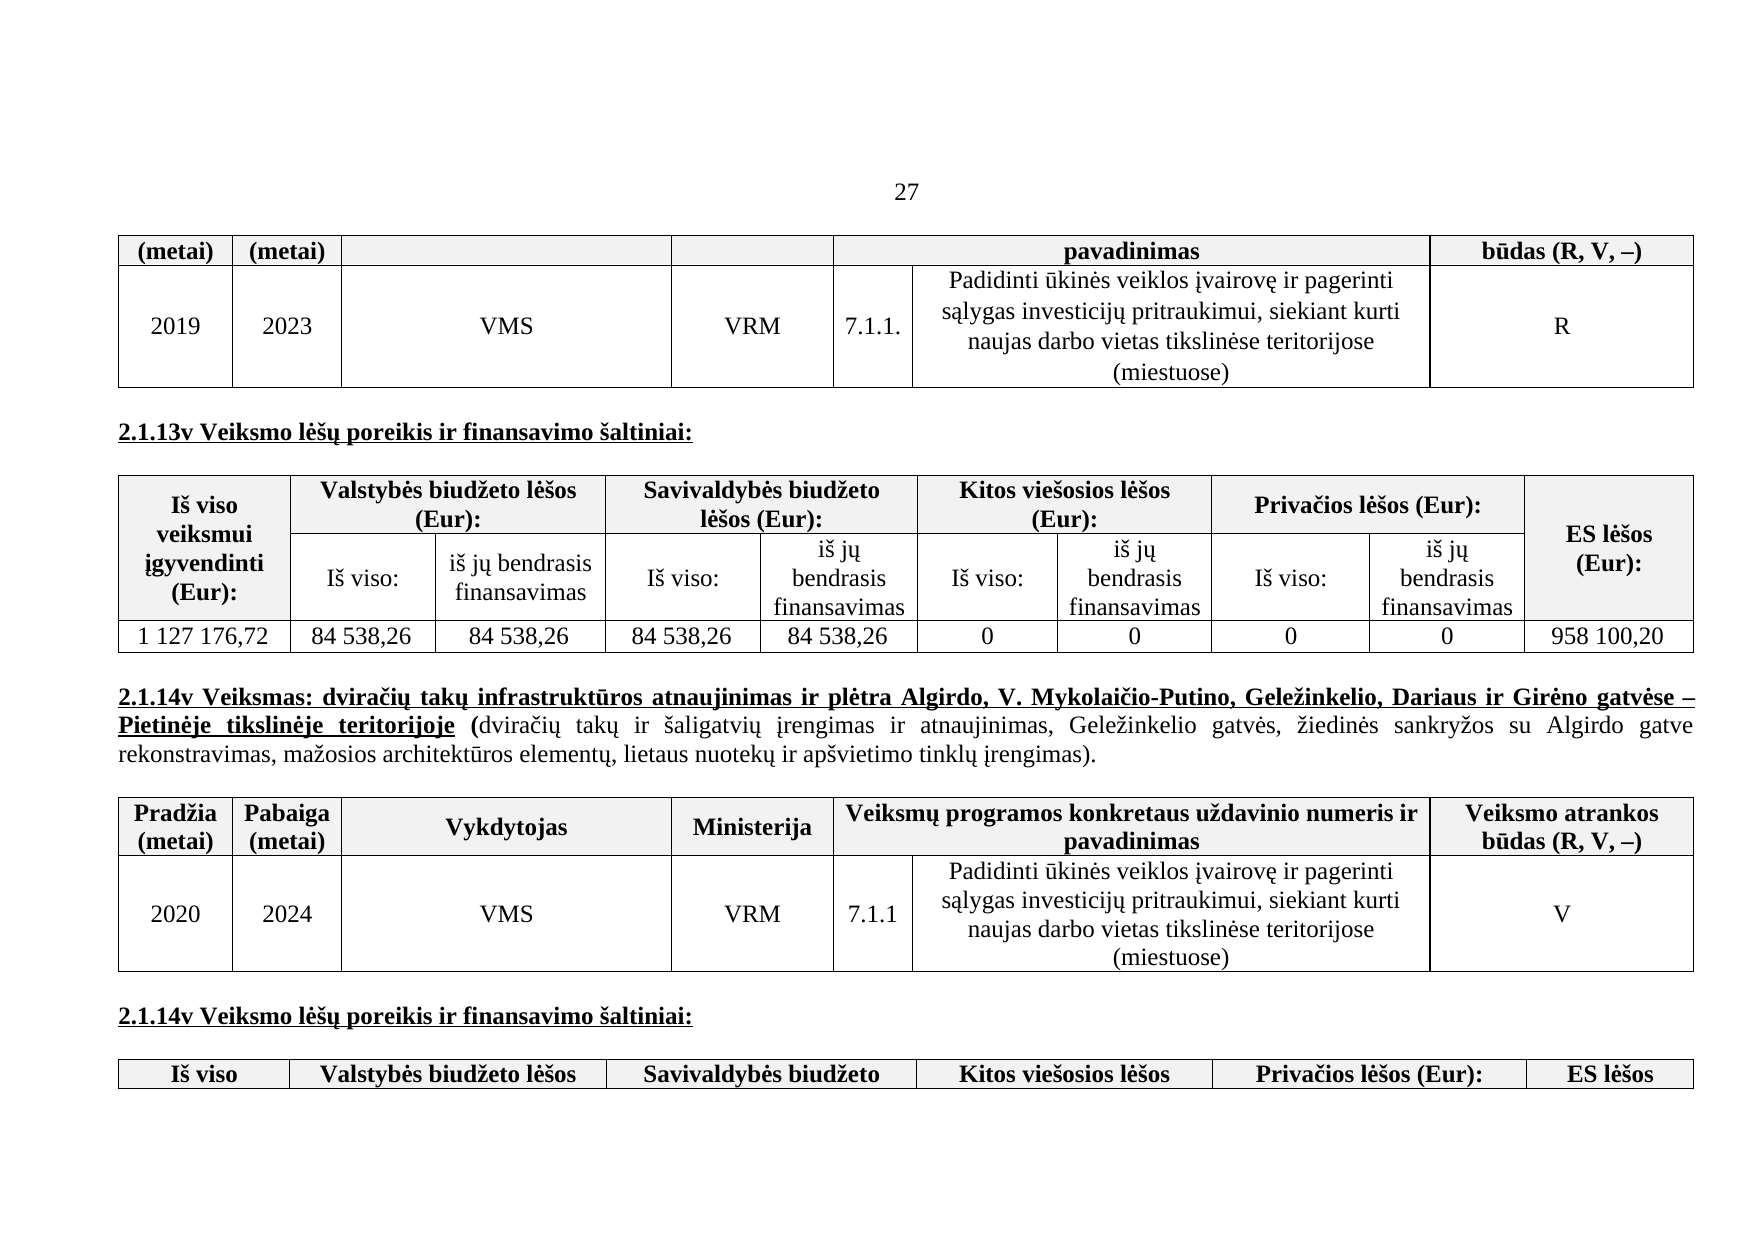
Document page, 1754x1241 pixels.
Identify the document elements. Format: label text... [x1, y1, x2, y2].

table_cell Iš viso: [291, 534, 435, 620]
table_cell Iš viso: [606, 534, 760, 620]
text 2.1.14v Veiksmas: dviračių takų infrastruktūros atnaujinimas ir plėtra Algirdo, V. Mykolaičio-Putino, Geležinkelio, Dariaus ir Girėno gatvėse – [118, 682, 1695, 707]
table_header Veiksmų programos konkretaus uždavinio numeris ir pavadinimas [834, 798, 1429, 855]
table_header Iš viso veiksmui įgyvendinti (Eur): [119, 476, 290, 620]
text 2.1.13v Veiksmo lėšų poreikis ir finansavimo šaltiniai: [118, 417, 1695, 446]
table_header (metai) [233, 236, 341, 264]
table_header Savivaldybės biudžeto [607, 1060, 916, 1088]
table_cell 958 100,20 [1525, 621, 1693, 652]
table_header Pabaiga (metai) [233, 798, 341, 855]
table_cell VRM [672, 266, 833, 387]
table_cell VRM [672, 856, 833, 971]
table_header Veiksmo atrankos būdas (R, V, –) [1431, 798, 1693, 855]
table_header Kitos viešosios lėšos [917, 1060, 1212, 1088]
table_cell 0 [1212, 621, 1369, 652]
table_header Iš viso [119, 1060, 289, 1088]
table_header Ministerija [672, 798, 833, 855]
table_header būdas (R, V, –) [1431, 236, 1693, 264]
table_cell Iš viso: [918, 534, 1057, 620]
table_header [672, 236, 833, 264]
table_cell 84 538,26 [606, 621, 760, 652]
table_cell iš jų bendrasis finansavimas [1370, 534, 1524, 620]
table_cell 84 538,26 [761, 621, 917, 652]
table_cell 84 538,26 [436, 621, 605, 652]
table_header Valstybės biudžeto lėšos [290, 1060, 606, 1088]
table_header Vykdytojas [342, 798, 671, 855]
table_cell 0 [1058, 621, 1211, 652]
table_header Privačios lėšos (Eur): [1213, 1060, 1526, 1088]
table_cell 7.1.1 [834, 856, 912, 971]
table_cell Iš viso: [1212, 534, 1369, 620]
table_cell 7.1.1. [834, 266, 912, 387]
text Pietinėje tikslinėje teritorijoje (dviračių takų ir šaligatvių įrengimas ir atnaujinimas, Geležinkelio gatvės, žiedinės sankryžos su Algirdo gatve rekonstravimas, mažosios architektūros elementų, lietaus nuotekų ir apšvietimo tinklų įrengimas). [118, 708, 1695, 768]
table_header ES lėšos [1527, 1060, 1693, 1088]
table_cell VMS [342, 266, 671, 387]
table_cell 2019 [119, 266, 232, 387]
table_cell 84 538,26 [291, 621, 435, 652]
table_header Pradžia (metai) [119, 798, 232, 855]
table_header [342, 236, 671, 264]
table_cell iš jų bendrasis finansavimas [436, 534, 605, 620]
table_header (metai) [119, 236, 232, 264]
table_cell Padidinti ūkinės veiklos įvairovę ir pagerinti sąlygas investicijų pritraukimui, siekiant kurti naujas darbo vietas tikslinėse teritorijose (miestuose) [913, 856, 1429, 971]
table_cell 0 [918, 621, 1057, 652]
table_header Kitos viešosios lėšos (Eur): [918, 476, 1211, 533]
table_header Privačios lėšos (Eur): [1212, 476, 1524, 533]
table_cell 2020 [119, 856, 232, 971]
table_cell Padidinti ūkinės veiklos įvairovę ir pagerinti sąlygas investicijų pritraukimui, siekiant kurti naujas darbo vietas tikslinėse teritorijose (miestuose) [913, 266, 1429, 387]
table_cell 2023 [233, 266, 341, 387]
table_cell VMS [342, 856, 671, 971]
table_header pavadinimas [834, 236, 1429, 264]
table_header ES lėšos (Eur): [1525, 476, 1693, 620]
table_cell R [1431, 266, 1693, 387]
table_cell V [1431, 856, 1693, 971]
table_cell iš jų bendrasis finansavimas [1058, 534, 1211, 620]
table_cell 1 127 176,72 [119, 621, 290, 652]
table_cell 0 [1370, 621, 1524, 652]
text 2.1.14v Veiksmo lėšų poreikis ir finansavimo šaltiniai: [118, 1001, 1695, 1030]
table_cell 2024 [233, 856, 341, 971]
table_header Valstybės biudžeto lėšos (Eur): [291, 476, 605, 533]
table_header Savivaldybės biudžeto lėšos (Eur): [606, 476, 917, 533]
table_cell iš jų bendrasis finansavimas [761, 534, 917, 620]
